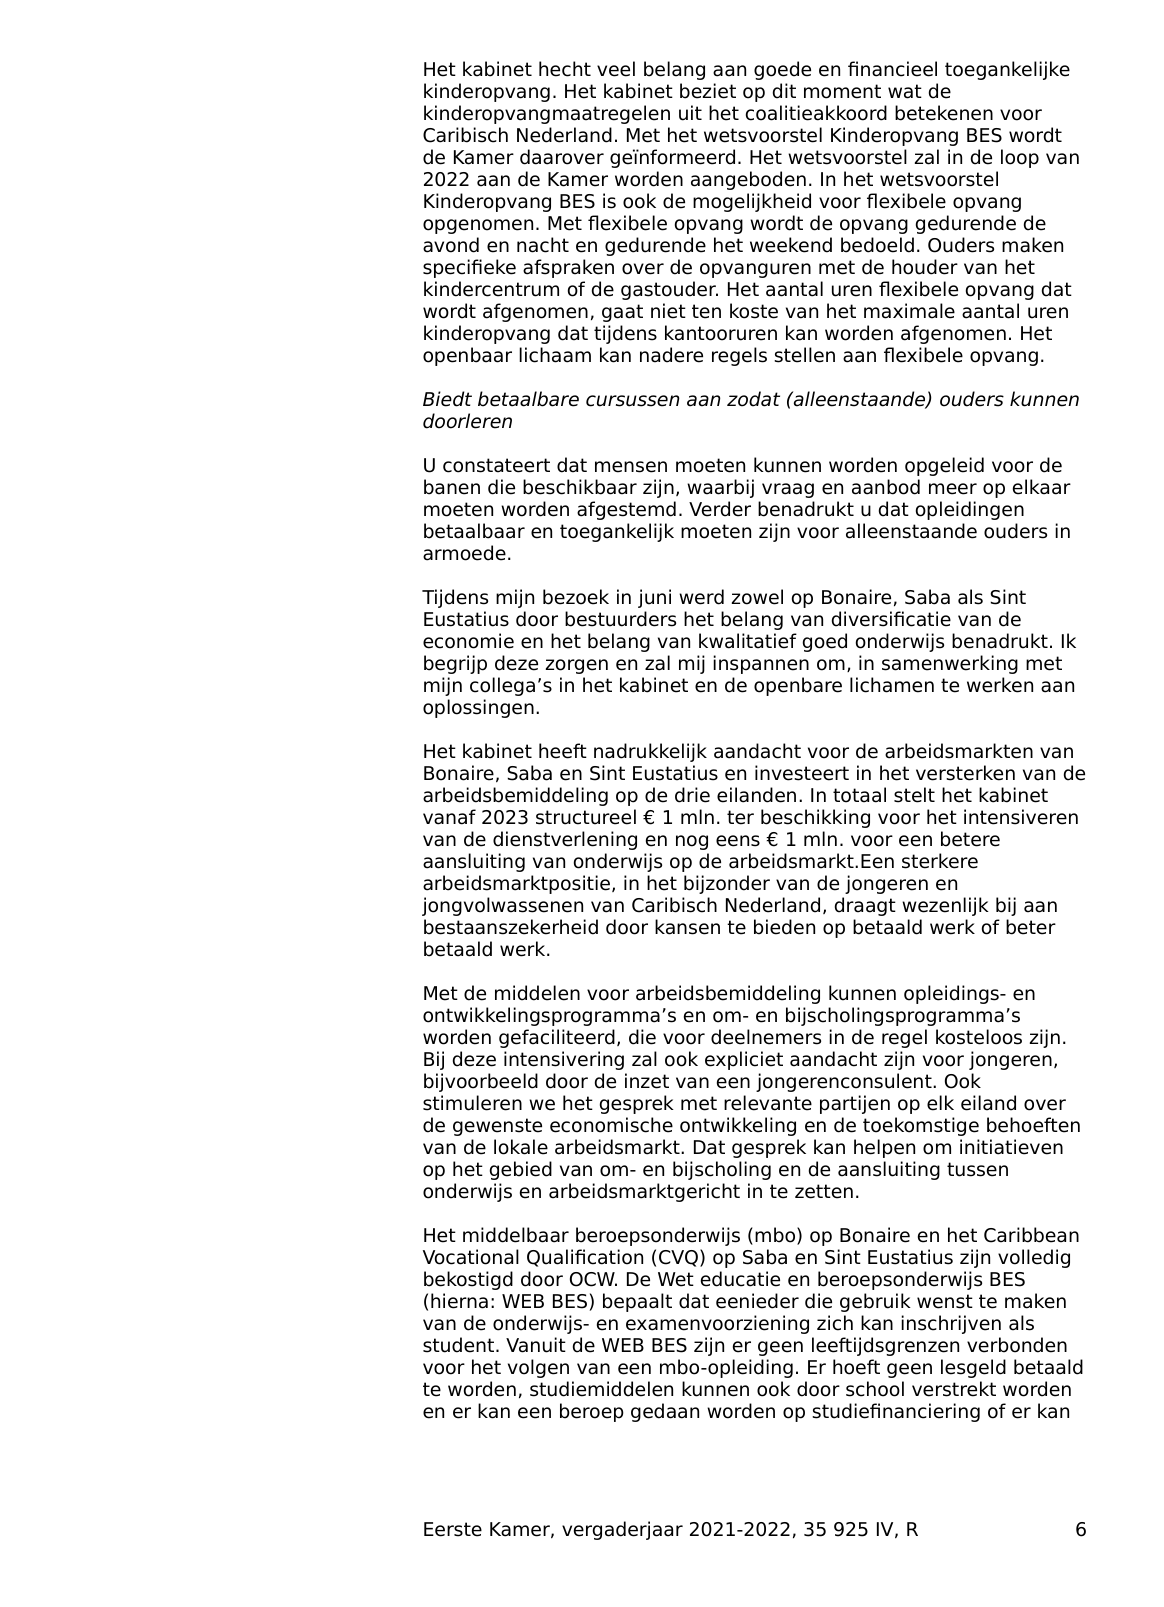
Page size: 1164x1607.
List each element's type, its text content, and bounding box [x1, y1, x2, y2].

text Met de middelen voor arbeidsbemiddeling kunnen opleidings- en ontwikkelingsprogramma’s en om- en bijscholingsprogramma’s worden gefaciliteerd, die voor deelnemers in de regel kosteloos zijn. Bij deze intensivering zal ook expliciet aandacht zijn voor jongeren, bijvoorbeeld door de inzet van een jongerenconsulent. Ook stimuleren we het gesprek met relevante partijen op elk eiland over de gewenste economische ontwikkeling en de toekomstige behoeften van de lokale arbeidsmarkt. Dat gesprek kan helpen om initiatieven op het gebied van om- en bijscholing en de aansluiting tussen onderwijs en arbeidsmarktgericht in te zetten. [422, 983, 1087, 1203]
text Het middelbaar beroepsonderwijs (mbo) op Bonaire en het Caribbean Vocational Qualification (CVQ) op Saba en Sint Eustatius zijn volledig bekostigd door OCW. De Wet educatie en beroepsonderwijs BES (hierna: WEB BES) bepaalt dat eenieder die gebruik wenst te maken van de onderwijs- en examenvoorziening zich kan inschrijven als student. Vanuit de WEB BES zijn er geen leeftijdsgrenzen verbonden voor het volgen van een mbo-opleiding. Er hoeft geen lesgeld betaald te worden, studiemiddelen kunnen ook door school verstrekt worden en er kan een beroep gedaan worden op studiefinanciering of er kan [422, 1225, 1087, 1423]
text U constateert dat mensen moeten kunnen worden opgeleid voor de banen die beschikbaar zijn, waarbij vraag en aanbod meer op elkaar moeten worden afgestemd. Verder benadrukt u dat opleidingen betaalbaar en toegankelijk moeten zijn voor alleenstaande ouders in armoede. [422, 455, 1087, 565]
text Het kabinet hecht veel belang aan goede en financieel toegankelijke kinderopvang. Het kabinet beziet op dit moment wat de kinderopvangmaatregelen uit het coalitieakkoord betekenen voor Caribisch Nederland. Met het wetsvoorstel Kinderopvang BES wordt de Kamer daarover geïnformeerd. Het wetsvoorstel zal in de loop van 2022 aan de Kamer worden aangeboden. In het wetsvoorstel Kinderopvang BES is ook de mogelijkheid voor flexibele opvang opgenomen. Met flexibele opvang wordt de opvang gedurende de avond en nacht en gedurende het weekend bedoeld. Ouders maken specifieke afspraken over de opvanguren met de houder van het kindercentrum of de gastouder. Het aantal uren flexibele opvang dat wordt afgenomen, gaat niet ten koste van het maximale aantal uren kinderopvang dat tijdens kantooruren kan worden afgenomen. Het openbaar lichaam kan nadere regels stellen aan flexibele opvang. [422, 59, 1087, 367]
text Tijdens mijn bezoek in juni werd zowel op Bonaire, Saba als Sint Eustatius door bestuurders het belang van diversificatie van de economie en het belang van kwalitatief goed onderwijs benadrukt. Ik begrijp deze zorgen en zal mij inspannen om, in samenwerking met mijn collega’s in het kabinet en de openbare lichamen te werken aan oplossingen. [422, 587, 1087, 719]
text Het kabinet heeft nadrukkelijk aandacht voor de arbeidsmarkten van Bonaire, Saba en Sint Eustatius en investeert in het versterken van de arbeidsbemiddeling op de drie eilanden. In totaal stelt het kabinet vanaf 2023 structureel € 1 mln. ter beschikking voor het intensiveren van de dienstverlening en nog eens € 1 mln. voor een betere aansluiting van onderwijs op de arbeidsmarkt.Een sterkere arbeidsmarktpositie, in het bijzonder van de jongeren en jongvolwassenen van Caribisch Nederland, draagt wezenlijk bij aan bestaanszekerheid door kansen te bieden op betaald werk of beter betaald werk. [422, 741, 1087, 961]
subtitle Biedt betaalbare cursussen aan zodat (alleenstaande) ouders kunnen doorleren [422, 389, 1087, 433]
